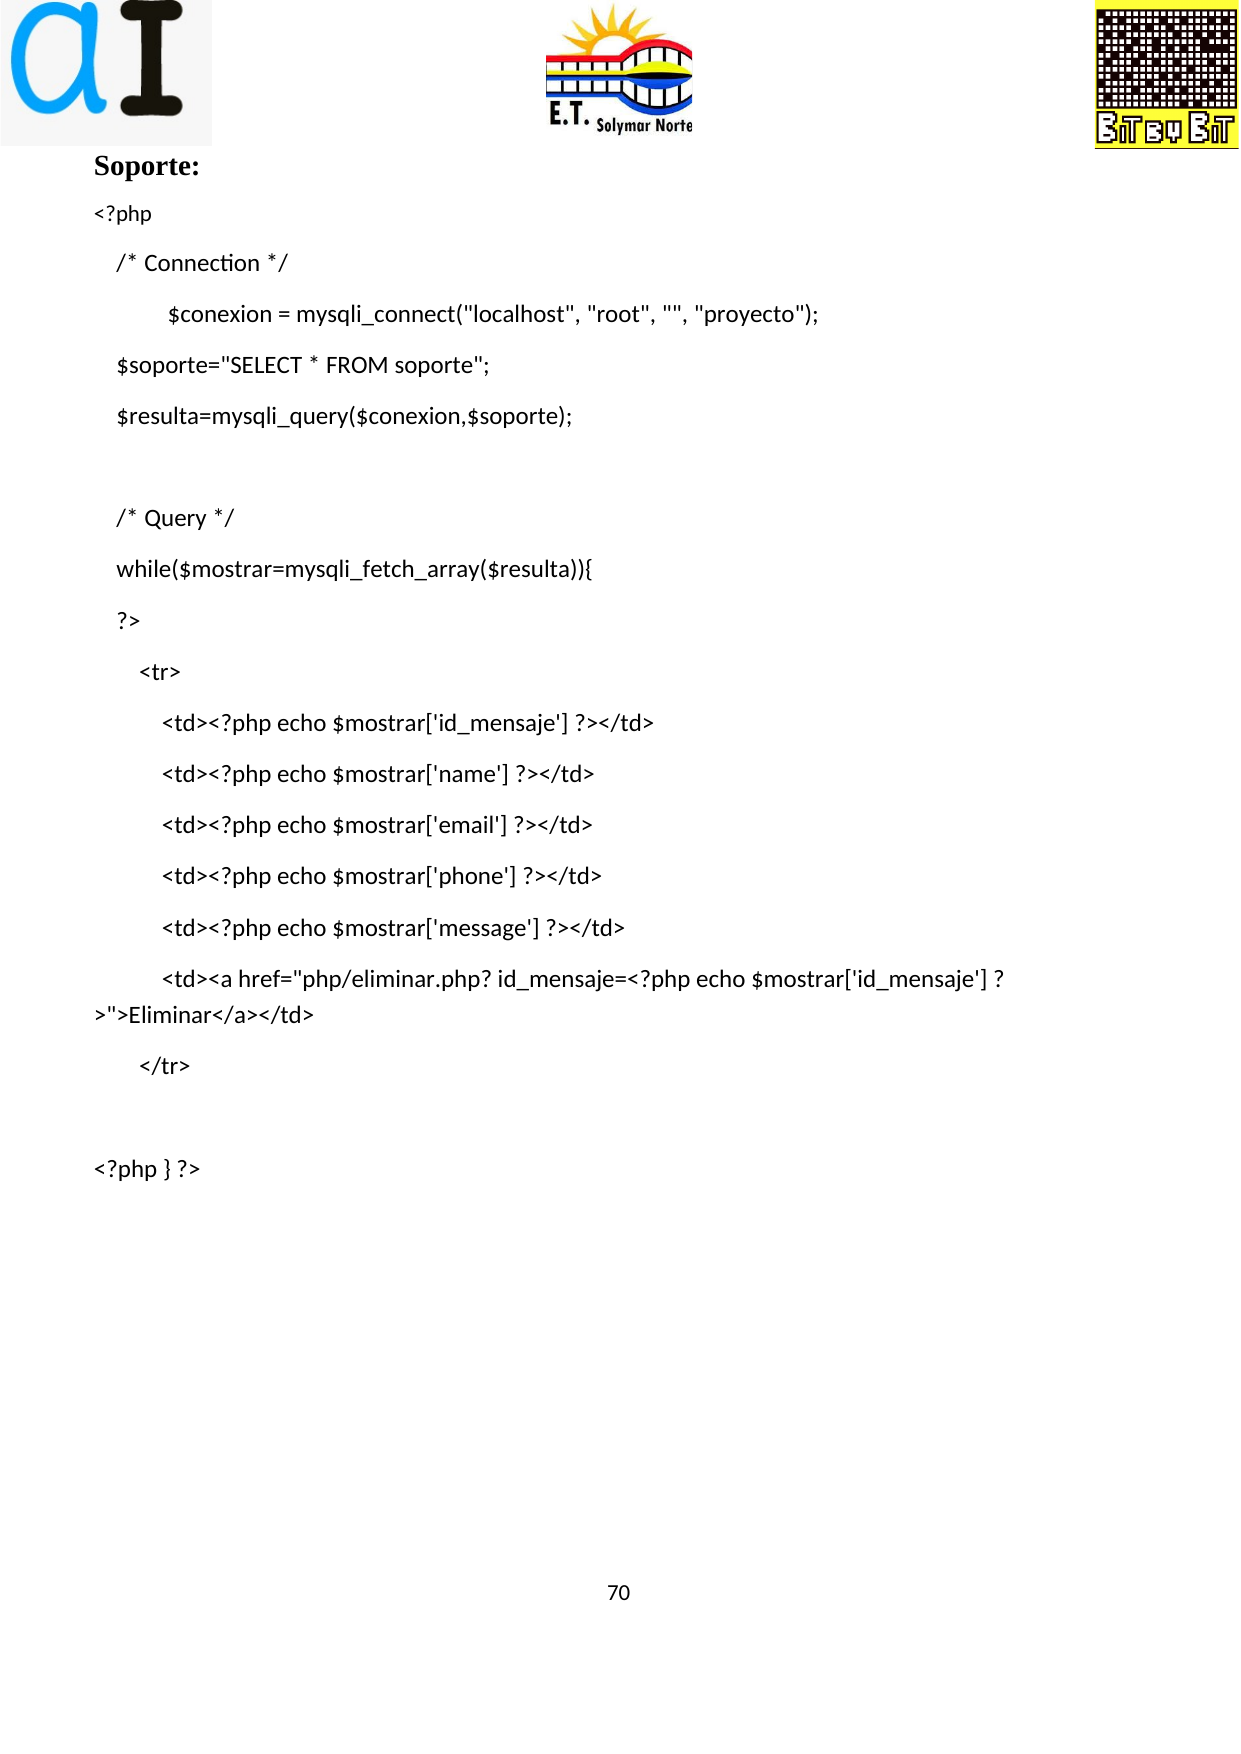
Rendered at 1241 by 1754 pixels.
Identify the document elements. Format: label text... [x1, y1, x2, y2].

text </tr> [94, 1051, 1143, 1081]
picture [1094, 0, 1239, 149]
picture [0, 0, 212, 146]
text while($mostrar=mysqli_fetch_array($resulta)){ [94, 554, 1143, 584]
subtitle Soporte: [94, 148, 1143, 181]
text <td><a href="php/eliminar.php? id_mensaje=<?php echo $mostrar['id_mensaje'] ?>">Eliminar</a></td> [94, 963, 1143, 1030]
text <td><?php echo $mostrar['email'] ?></td> [94, 809, 1143, 840]
text $resulta=mysqli_query($conexion,$soporte); [94, 400, 1143, 431]
text <td><?php echo $mostrar['name'] ?></td> [94, 758, 1143, 789]
text $conexion = mysqli_connect("localhost", "root", "", "proyecto"); [94, 298, 1143, 328]
text ?> [94, 605, 1143, 635]
text /* Query */ [94, 502, 1143, 533]
text <tr> [94, 656, 1143, 686]
text <td><?php echo $mostrar['id_mensaje'] ?></td> [94, 707, 1143, 738]
text <?php [94, 199, 1143, 227]
text <?php } ?> [94, 1153, 1143, 1183]
text /* Connection */ [94, 247, 1143, 277]
text <td><?php echo $mostrar['message'] ?></td> [94, 912, 1143, 942]
text $soporte="SELECT * FROM soporte"; [94, 349, 1143, 379]
picture [546, 0, 693, 146]
text <td><?php echo $mostrar['phone'] ?></td> [94, 861, 1143, 891]
